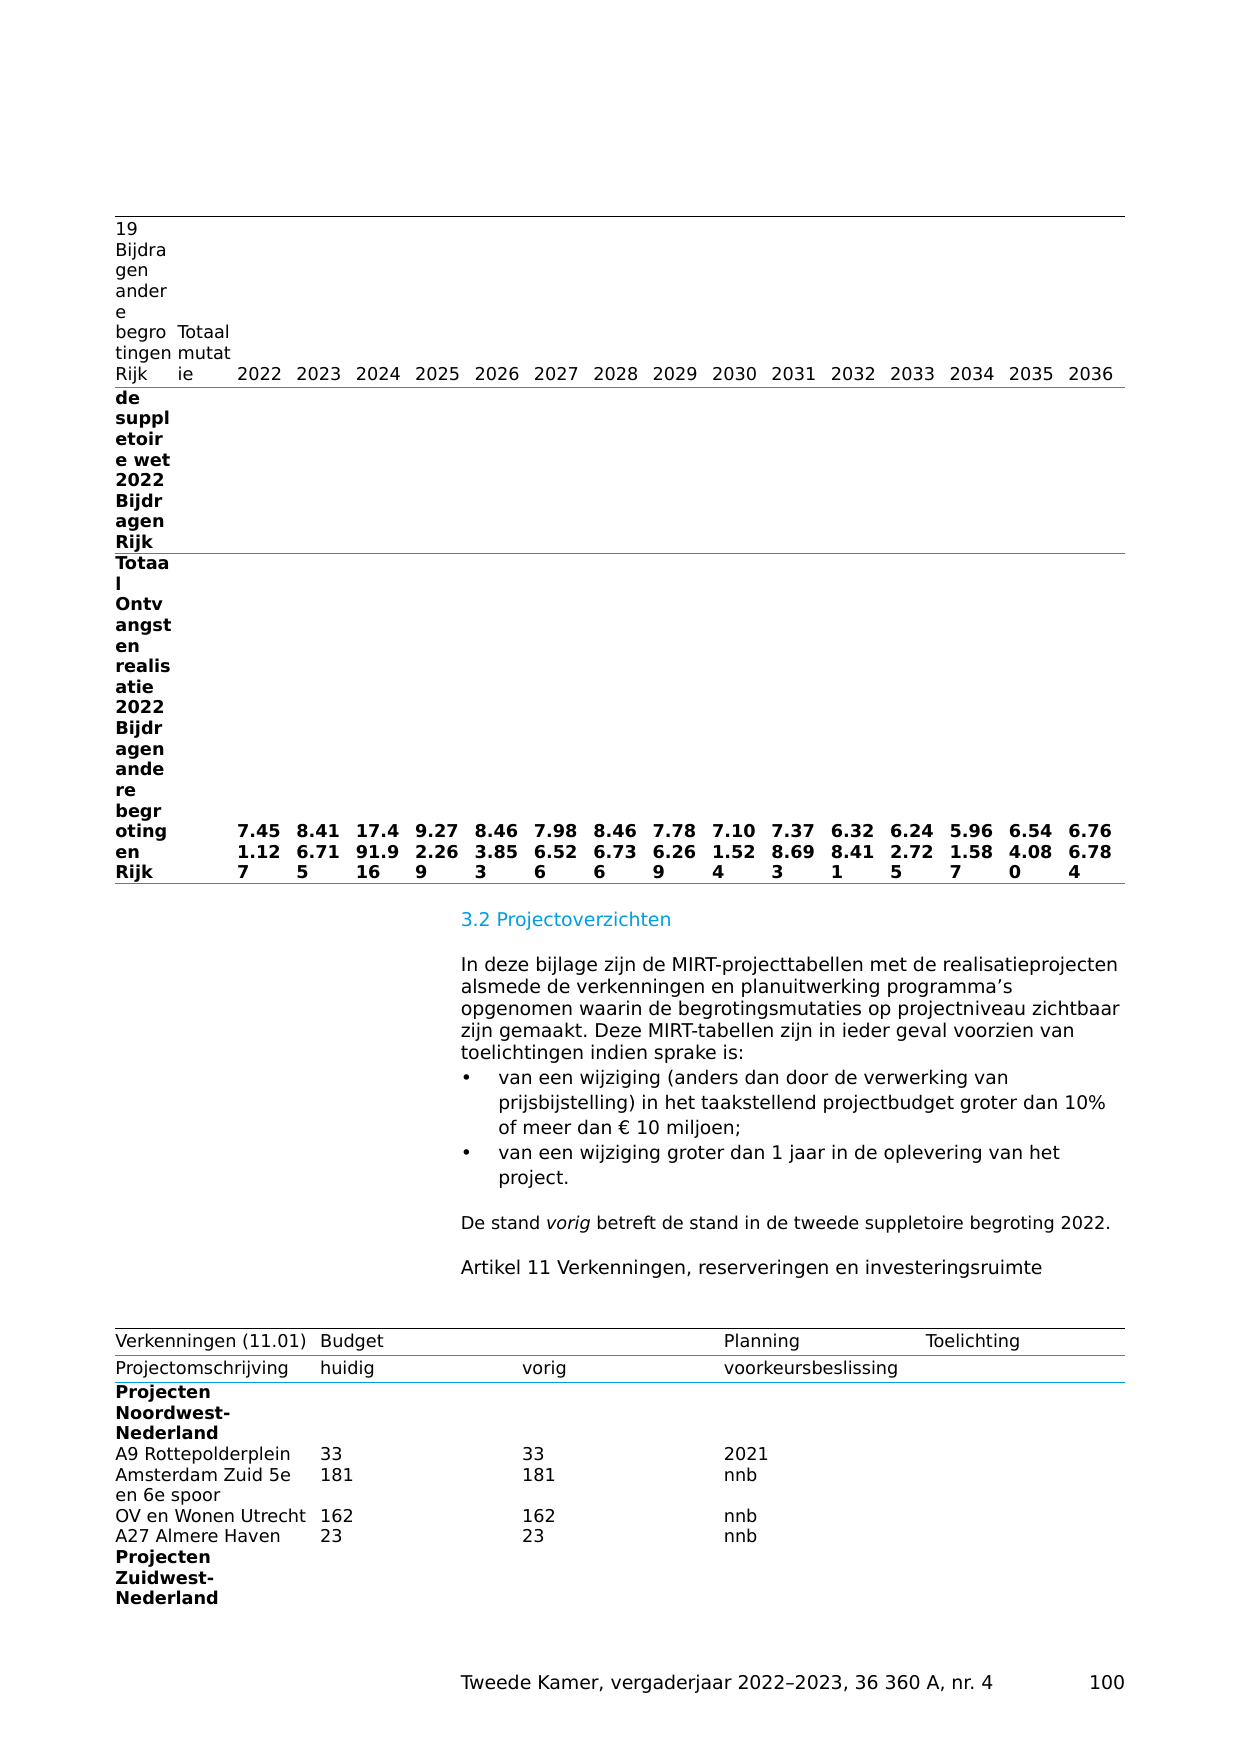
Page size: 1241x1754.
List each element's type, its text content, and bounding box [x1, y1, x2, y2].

title Artikel 11 Verkenningen, reserveringen en investeringsruimte [461, 1257, 1125, 1279]
table_cell 8.416.715 [293, 554, 353, 883]
table_cell [175, 554, 234, 883]
table_cell 33 [317, 1444, 519, 1464]
table_cell 2029 [650, 217, 709, 387]
table_cell [519, 1547, 721, 1609]
table_cell 2031 [768, 217, 828, 387]
table_cell Projecten Zuidwest-Nederland [115, 1547, 317, 1609]
table_cell Projectomschrijving [115, 1356, 317, 1382]
table_header Tabel 9 Verkenningen 11.01 (bedragen x € 1 miljoen) [115, 1303, 1125, 1328]
table_cell 2025 [412, 217, 471, 387]
table_cell 6.766.784 [1065, 554, 1125, 883]
table_cell 2028 [590, 217, 649, 387]
table_cell 5.961.587 [946, 554, 1006, 883]
table_cell [946, 388, 1006, 553]
table_cell 17.491.916 [353, 554, 412, 883]
table_cell Totaal Ontvangsten realisatie 2022 Bijdragen andere begrotingen Rijk [115, 554, 174, 883]
table_cell nnb [721, 1465, 923, 1506]
table_cell 162 [317, 1506, 519, 1526]
table_cell 19 Bijdragen andere begrotingen Rijk [115, 217, 174, 387]
table_cell [768, 388, 828, 553]
table_cell [923, 1465, 1125, 1506]
table_cell [353, 388, 412, 553]
table_cell [317, 1547, 519, 1609]
table_cell [471, 388, 531, 553]
table_cell [923, 1383, 1125, 1444]
table_cell [590, 388, 649, 553]
table_cell [923, 1444, 1125, 1464]
table_cell 7.378.693 [768, 554, 828, 883]
table_cell [709, 388, 768, 553]
table_cell Budget [317, 1329, 721, 1354]
table_cell 181 [317, 1465, 519, 1506]
table_cell [923, 1356, 1125, 1382]
text In deze bijlage zijn de MIRT-projecttabellen met de realisatieprojecten alsmede de verkenningen en planuitwerking programma’s opgenomen waarin de begrotingsmutaties op projectniveau zichtbaar zijn gemaakt. Deze MIRT-tabellen zijn in ieder geval voorzien van toelichtingen indien sprake is: [461, 954, 1125, 1064]
table_cell 2027 [531, 217, 590, 387]
table_cell [293, 388, 353, 553]
table_cell Toelichting [923, 1329, 1125, 1354]
table_cell 7.986.526 [531, 554, 590, 883]
table_cell [234, 388, 293, 553]
table_cell Verkenningen (11.01) [115, 1329, 317, 1354]
table_cell 181 [519, 1465, 721, 1506]
table_cell 2024 [353, 217, 412, 387]
table_cell 2033 [887, 217, 946, 387]
table_cell voorkeursbeslissing [721, 1356, 923, 1382]
table_cell 8.463.853 [471, 554, 531, 883]
table_cell [923, 1526, 1125, 1547]
table_cell [887, 388, 946, 553]
list van een wijziging (anders dan door de verwerking van prijsbijstelling) in het taakstellend projectbudget groter dan 10% of meer dan € 10 miljoen; [461, 1064, 1125, 1139]
table_cell 23 [317, 1526, 519, 1547]
table_cell [1006, 388, 1065, 553]
table_cell [721, 1383, 923, 1444]
table_cell Amsterdam Zuid 5e en 6e spoor [115, 1465, 317, 1506]
table_cell 2021 [721, 1444, 923, 1464]
table_cell 2022 [234, 217, 293, 387]
table_header Tabel 8 Artikel 19 (bedragen x € 1 miljoen) [115, 191, 1125, 216]
table_cell 33 [519, 1444, 721, 1464]
table_cell [519, 1383, 721, 1444]
table_cell OV en Wonen Utrecht [115, 1506, 317, 1526]
table_cell nnb [721, 1526, 923, 1547]
table_cell Totaal mutatie [175, 217, 234, 387]
text De stand vorig betreft de stand in de tweede suppletoire begroting 2022. [461, 1211, 1125, 1234]
table_cell [1065, 388, 1125, 553]
table_cell 2034 [946, 217, 1006, 387]
table_cell 2026 [471, 217, 531, 387]
table_cell 9.272.269 [412, 554, 471, 883]
table_cell [721, 1547, 923, 1609]
table_cell 7.101.524 [709, 554, 768, 883]
table_cell 162 [519, 1506, 721, 1526]
table_cell Planning [721, 1329, 923, 1354]
title 3.2 Projectoverzichten [461, 909, 1125, 931]
table_cell A27 Almere Haven [115, 1526, 317, 1547]
table_cell 2032 [828, 217, 887, 387]
table_cell 2036 [1065, 217, 1125, 387]
table_cell 6.242.725 [887, 554, 946, 883]
table_cell Projecten Noordwest-Nederland [115, 1383, 317, 1444]
table_cell 6.328.411 [828, 554, 887, 883]
table_cell nnb [721, 1506, 923, 1526]
table_cell [923, 1547, 1125, 1609]
table_cell [175, 388, 234, 553]
table_cell [828, 388, 887, 553]
table_cell [317, 1383, 519, 1444]
table_cell 7.786.269 [650, 554, 709, 883]
table_cell de suppletoire wet 2022 Bijdragen Rijk [115, 388, 174, 553]
table_cell [923, 1506, 1125, 1526]
table_cell [650, 388, 709, 553]
table_cell 2035 [1006, 217, 1065, 387]
table_cell vorig [519, 1356, 721, 1382]
table_cell 2030 [709, 217, 768, 387]
table_cell 6.544.080 [1006, 554, 1065, 883]
table_cell A9 Rottepolderplein [115, 1444, 317, 1464]
table_cell 23 [519, 1526, 721, 1547]
table_cell 7.451.127 [234, 554, 293, 883]
table_cell 2023 [293, 217, 353, 387]
table_cell [412, 388, 471, 553]
list van een wijziging groter dan 1 jaar in de oplevering van het project. [461, 1139, 1125, 1189]
table_cell [531, 388, 590, 553]
table_cell 8.466.736 [590, 554, 649, 883]
table_cell huidig [317, 1356, 519, 1382]
